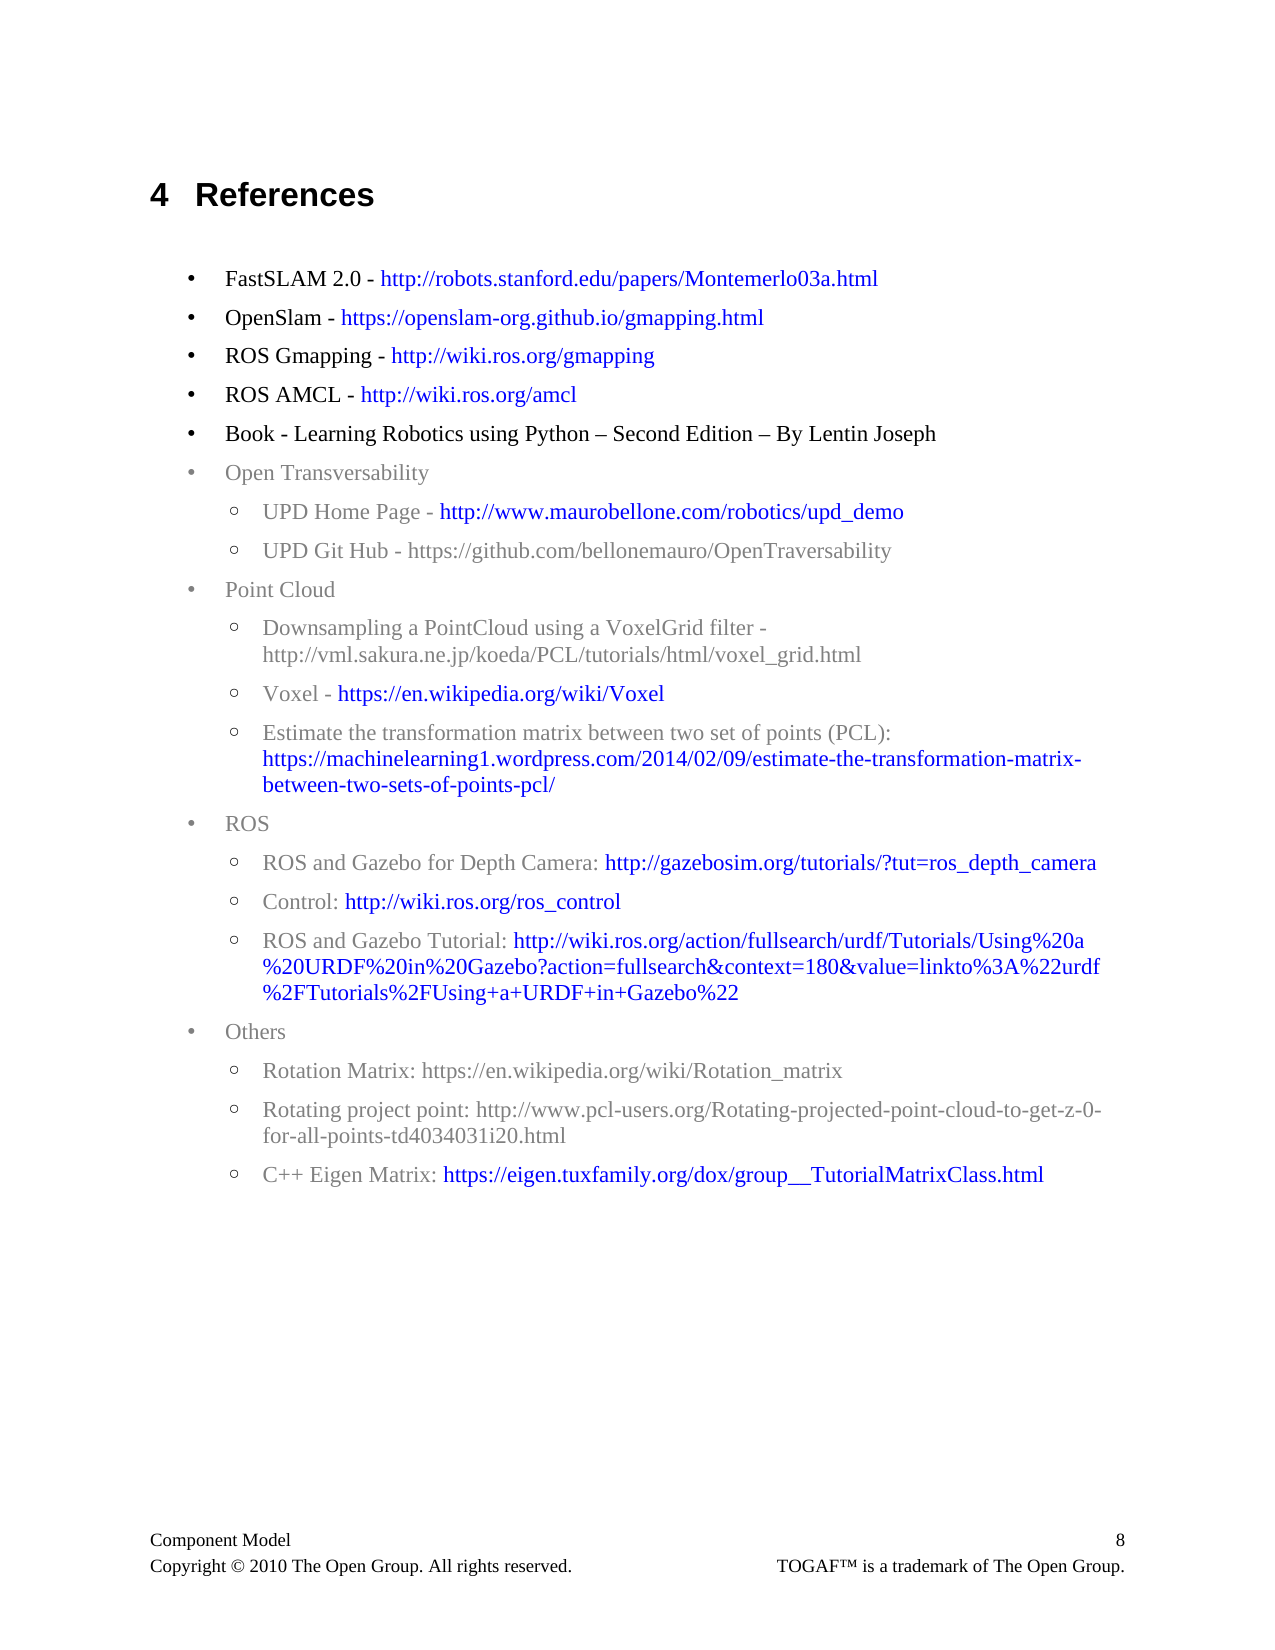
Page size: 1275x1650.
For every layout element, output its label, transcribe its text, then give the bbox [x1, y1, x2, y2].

list Control: http://wiki.ros.org/ros_control [225, 888, 1125, 914]
list Point Cloud [187, 576, 1125, 602]
list OpenSlam - https://openslam-org.github.io/gmapping.html [187, 304, 1125, 330]
list ROS and Gazebo for Depth Camera: http://gazebosim.org/tutorials/?tut=ros_depth_camera [225, 849, 1125, 875]
list Downsampling a PointCloud using a VoxelGrid filter - http://vml.sakura.ne.jp/koeda/PCL/tutorials/html/voxel_grid.html [225, 614, 1125, 667]
list ROS AMCL - http://wiki.ros.org/amcl [187, 381, 1125, 408]
list Rotating project point: http://www.pcl-users.org/Rotating-projected-point-cloud-to-get-z-0-for-all-points-td4034031i20.html [225, 1096, 1125, 1149]
list Rotation Matrix: https://en.wikipedia.org/wiki/Rotation_matrix [225, 1057, 1125, 1083]
list ROS Gmapping - http://wiki.ros.org/gmapping [187, 342, 1125, 369]
list Estimate the transformation matrix between two set of points (PCL): https://machinelearning1.wordpress.com/2014/02/09/estimate-the-transformation-matrix-between-two-sets-of-points-pcl/ [225, 718, 1125, 798]
list Voxel - https://en.wikipedia.org/wiki/Voxel [225, 680, 1125, 706]
list ROS [187, 810, 1125, 836]
list Others [187, 1018, 1125, 1044]
list Open Transversability [187, 459, 1125, 485]
list ROS and Gazebo Tutorial: http://wiki.ros.org/action/fullsearch/urdf/Tutorials/Using%20a%20URDF%20in%20Gazebo?action=fullsearch&context=180&value=linkto%3A%22urdf%2FTutorials%2FUsing+a+URDF+in+Gazebo%22 [225, 927, 1125, 1006]
list UPD Home Page - http://www.maurobellone.com/robotics/upd_demo [225, 498, 1125, 524]
subtitle References [150, 175, 1125, 213]
list FastSLAM 2.0 - http://robots.stanford.edu/papers/Montemerlo03a.html [187, 265, 1125, 291]
list UPD Git Hub - https://github.com/bellonemauro/OpenTraversability [225, 537, 1125, 563]
list Book - Learning Robotics using Python – Second Edition – By Lentin Joseph [187, 420, 1125, 447]
list C++ Eigen Matrix: https://eigen.tuxfamily.org/dox/group__TutorialMatrixClass.html [225, 1161, 1125, 1187]
